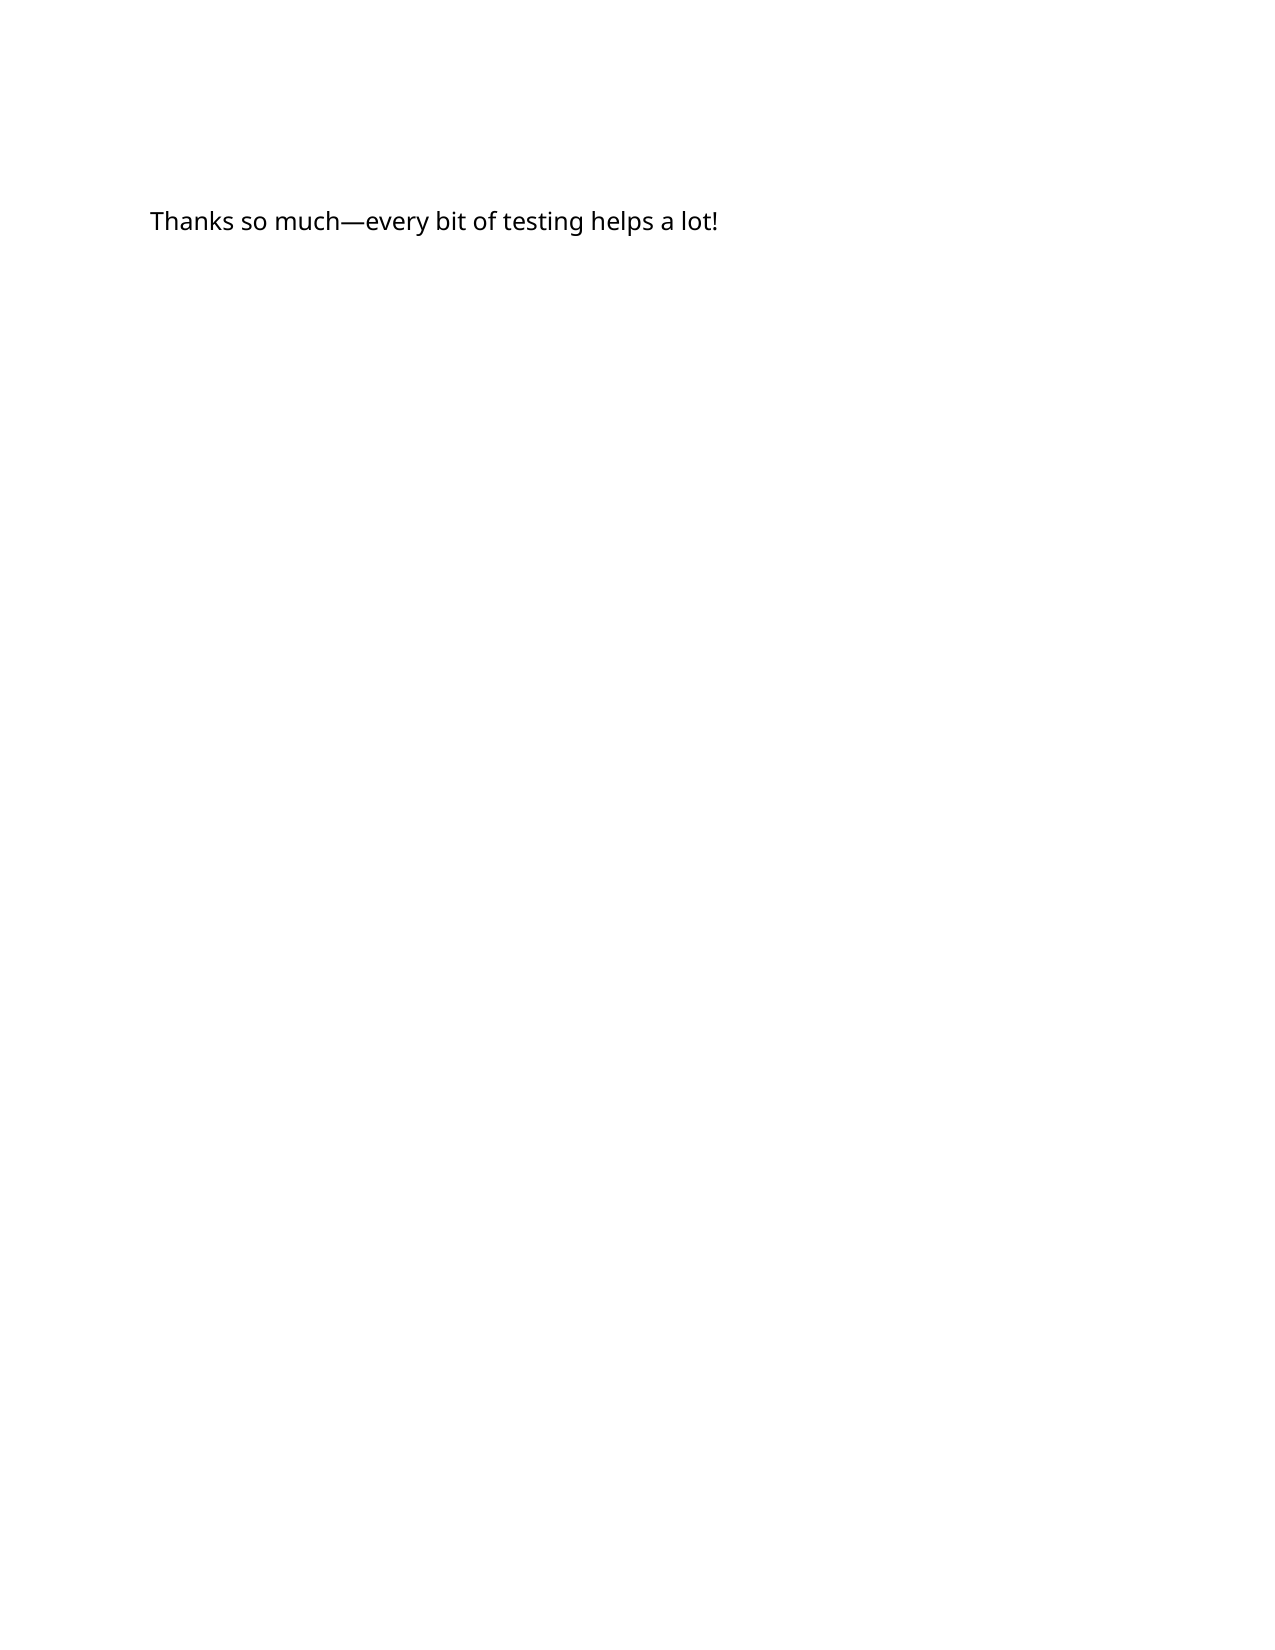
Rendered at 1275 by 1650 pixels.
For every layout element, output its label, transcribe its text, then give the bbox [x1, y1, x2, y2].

text Thanks so much—every bit of testing helps a lot! [150, 204, 1125, 238]
